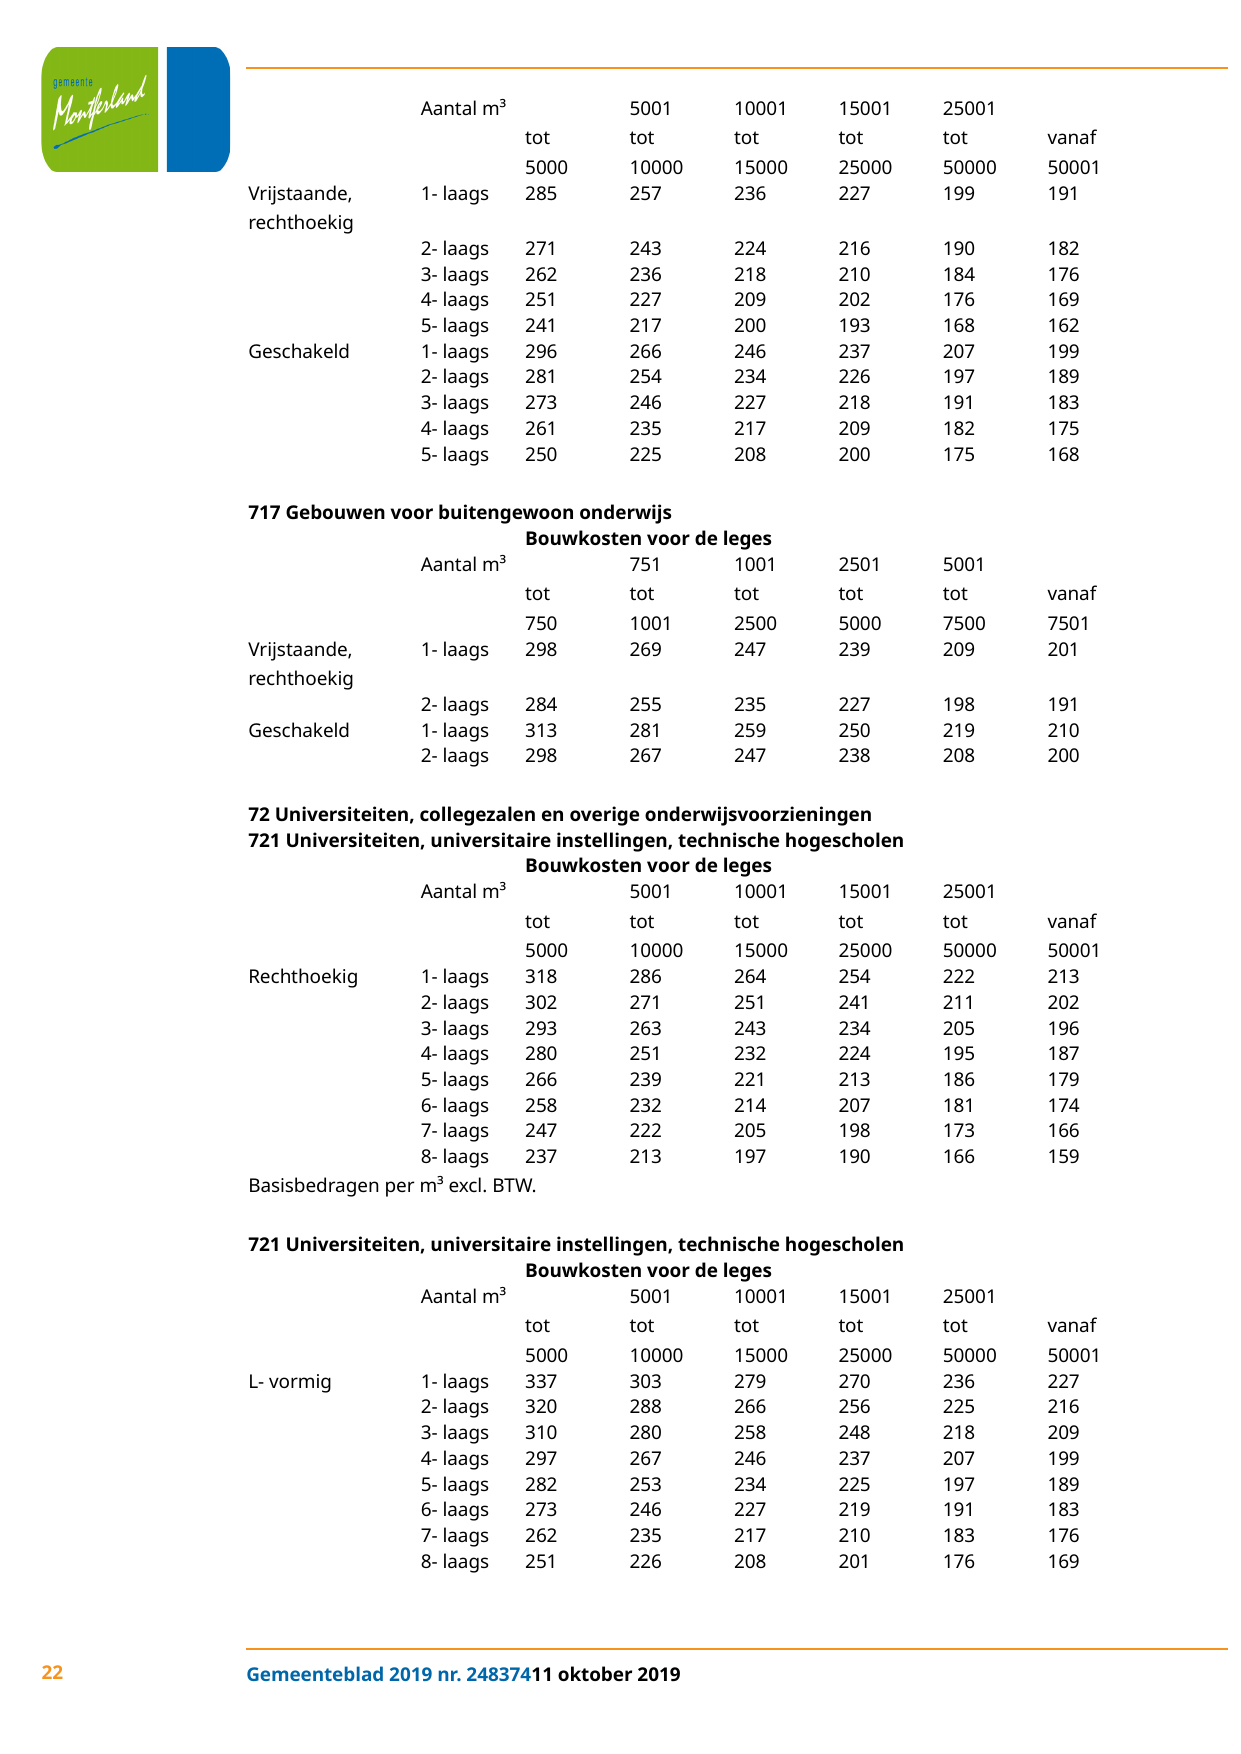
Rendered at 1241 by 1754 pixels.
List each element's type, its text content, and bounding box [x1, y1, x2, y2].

table_cell 226 [629, 1548, 734, 1574]
table_cell [248, 853, 421, 878]
table_cell 189 [1047, 1471, 1152, 1497]
table_cell 224 [838, 1041, 943, 1066]
table_cell 3- laags [421, 1015, 525, 1041]
table_cell 246 [629, 389, 734, 415]
table_cell 227 [629, 286, 734, 312]
table_cell 1- laags [421, 636, 525, 691]
table_cell tot 750 [525, 551, 629, 636]
table_cell 191 [943, 389, 1047, 415]
table_cell 266 [734, 1394, 838, 1419]
table_cell 227 [838, 691, 943, 717]
table_cell 213 [838, 1066, 943, 1092]
table_cell 200 [838, 441, 943, 467]
table_cell 184 [943, 261, 1047, 286]
table_cell 2- laags [421, 364, 525, 389]
table_cell 227 [838, 180, 943, 235]
text Basisbedragen per m³ excl. BTW. [248, 1172, 1152, 1198]
table_cell [248, 1420, 421, 1445]
table_cell 195 [943, 1041, 1047, 1066]
table_cell 235 [629, 1523, 734, 1548]
table_cell 281 [629, 717, 734, 743]
table_cell 318 [525, 963, 629, 989]
table_cell 280 [525, 1041, 629, 1066]
table_cell [421, 525, 525, 551]
table_cell vanaf 50001 [1047, 95, 1152, 180]
table_cell 2- laags [421, 743, 525, 768]
table_cell 202 [838, 286, 943, 312]
table_cell 5001 tot 10000 [629, 879, 734, 963]
table_cell 251 [525, 286, 629, 312]
table_cell tot 5000 [525, 95, 629, 180]
table_cell 225 [838, 1471, 943, 1497]
table_cell 239 [838, 636, 943, 691]
table_cell 174 [1047, 1092, 1152, 1118]
table_cell 1- laags [421, 338, 525, 364]
table_cell 246 [734, 1445, 838, 1471]
table_cell [248, 95, 421, 180]
table_cell 216 [838, 235, 943, 261]
table_cell 2- laags [421, 691, 525, 717]
table_cell 219 [943, 717, 1047, 743]
table_cell 7- laags [421, 1523, 525, 1548]
table_cell 246 [734, 338, 838, 364]
table_cell 250 [525, 441, 629, 467]
table_cell [248, 1118, 421, 1143]
table_cell 210 [838, 1523, 943, 1548]
table_cell 176 [943, 1548, 1047, 1574]
table_cell 4- laags [421, 1041, 525, 1066]
table_cell 266 [629, 338, 734, 364]
table_cell 209 [734, 286, 838, 312]
table_cell [248, 1041, 421, 1066]
table_cell 235 [629, 415, 734, 441]
table_cell 197 [734, 1144, 838, 1169]
table_cell 181 [943, 1092, 1047, 1118]
table_cell 191 [943, 1497, 1047, 1522]
table_cell 8- laags [421, 1144, 525, 1169]
table_cell 243 [734, 1015, 838, 1041]
table_cell 282 [525, 1471, 629, 1497]
table_cell 255 [629, 691, 734, 717]
table_cell 248 [838, 1420, 943, 1445]
table_cell 4- laags [421, 286, 525, 312]
table_cell 168 [943, 312, 1047, 338]
table_cell 271 [629, 989, 734, 1015]
table_cell 293 [525, 1015, 629, 1041]
table_cell 183 [1047, 389, 1152, 415]
table_cell 202 [1047, 989, 1152, 1015]
table_cell 6- laags [421, 1092, 525, 1118]
table_cell 236 [734, 180, 838, 235]
table_cell 196 [1047, 1015, 1152, 1041]
table_cell 303 [629, 1368, 734, 1394]
table_cell Bouwkosten voor de leges [525, 1258, 1152, 1283]
table_cell 2- laags [421, 989, 525, 1015]
table_cell 168 [1047, 441, 1152, 467]
table_cell 254 [838, 963, 943, 989]
table_cell 187 [1047, 1041, 1152, 1066]
table_cell 751 tot 1001 [629, 551, 734, 636]
table_cell 1001 tot 2500 [734, 551, 838, 636]
table_cell 259 [734, 717, 838, 743]
table_cell 296 [525, 338, 629, 364]
table_cell 251 [525, 1548, 629, 1574]
table_cell [248, 1066, 421, 1092]
table_cell vanaf 50001 [1047, 1283, 1152, 1368]
table_cell 320 [525, 1394, 629, 1419]
table_cell 234 [734, 1471, 838, 1497]
table_cell 266 [525, 1066, 629, 1092]
table_cell 236 [943, 1368, 1047, 1394]
table_cell 284 [525, 691, 629, 717]
table_cell [248, 261, 421, 286]
table_cell 251 [734, 989, 838, 1015]
table_cell 1- laags [421, 963, 525, 989]
table_cell 273 [525, 1497, 629, 1522]
table_cell 297 [525, 1445, 629, 1471]
table_cell [248, 1394, 421, 1419]
table_cell 186 [943, 1066, 1047, 1092]
table_cell 224 [734, 235, 838, 261]
table_cell 313 [525, 717, 629, 743]
table_cell 217 [734, 415, 838, 441]
table_cell 237 [838, 338, 943, 364]
table_cell [248, 879, 421, 963]
table_cell 205 [734, 1118, 838, 1143]
table_cell 5- laags [421, 441, 525, 467]
table_cell Bouwkosten voor de leges [525, 525, 1152, 551]
table_cell [248, 691, 421, 717]
table_cell 237 [838, 1445, 943, 1471]
table_cell 210 [1047, 717, 1152, 743]
table_cell 209 [943, 636, 1047, 691]
table_cell 217 [629, 312, 734, 338]
table_cell tot 5000 [525, 879, 629, 963]
table_cell 286 [629, 963, 734, 989]
table_cell 262 [525, 1523, 629, 1548]
table_cell 190 [838, 1144, 943, 1169]
table_cell 209 [838, 415, 943, 441]
table_cell 5001 tot 10000 [629, 95, 734, 180]
table_cell 2- laags [421, 1394, 525, 1419]
table_cell 213 [1047, 963, 1152, 989]
table_cell 208 [734, 1548, 838, 1574]
table_cell 189 [1047, 364, 1152, 389]
table_cell Vrijstaande, rechthoekig [248, 636, 421, 691]
table_cell 218 [734, 261, 838, 286]
table_cell [248, 1015, 421, 1041]
table_cell 213 [629, 1144, 734, 1169]
table_cell 159 [1047, 1144, 1152, 1169]
table_cell Rechthoekig [248, 963, 421, 989]
table_cell [248, 286, 421, 312]
table_cell 271 [525, 235, 629, 261]
table_cell 183 [943, 1523, 1047, 1548]
table_cell [248, 1523, 421, 1548]
table_cell 2- laags [421, 235, 525, 261]
table_cell 227 [734, 1497, 838, 1522]
table_cell 3- laags [421, 261, 525, 286]
table_cell [248, 1471, 421, 1497]
table_cell 280 [629, 1420, 734, 1445]
table_cell 5001 tot 7500 [943, 551, 1047, 636]
table_cell 200 [1047, 743, 1152, 768]
table_cell 10001 tot 15000 [734, 879, 838, 963]
table_cell 337 [525, 1368, 629, 1394]
table_cell 8- laags [421, 1548, 525, 1574]
table_cell 190 [943, 235, 1047, 261]
table_cell 258 [525, 1092, 629, 1118]
table_cell [248, 525, 421, 551]
table_cell 222 [943, 963, 1047, 989]
table_header 721 Universiteiten, universitaire instellingen, technische hogescholen [248, 1232, 1152, 1257]
table_cell 239 [629, 1066, 734, 1092]
table_cell 200 [734, 312, 838, 338]
table_cell 264 [734, 963, 838, 989]
table_cell 232 [734, 1041, 838, 1066]
table_cell 6- laags [421, 1497, 525, 1522]
table_cell 227 [734, 389, 838, 415]
table_cell 169 [1047, 286, 1152, 312]
table_cell 176 [943, 286, 1047, 312]
table_cell 175 [943, 441, 1047, 467]
table_cell 175 [1047, 415, 1152, 441]
table_cell 2501 tot 5000 [838, 551, 943, 636]
table_cell 235 [734, 691, 838, 717]
table_cell 254 [629, 364, 734, 389]
table_cell 721 Universiteiten, universitaire instellingen, technische hogescholen [248, 827, 1152, 853]
table_cell [248, 551, 421, 636]
table_cell Aantal m³ [421, 879, 525, 963]
table_cell 176 [1047, 1523, 1152, 1548]
table_cell [248, 312, 421, 338]
table_cell vanaf 7501 [1047, 551, 1152, 636]
table_cell Aantal m³ [421, 95, 525, 180]
table_cell 205 [943, 1015, 1047, 1041]
table_cell 3- laags [421, 389, 525, 415]
table_cell 273 [525, 389, 629, 415]
table_cell 263 [629, 1015, 734, 1041]
table_cell [248, 1497, 421, 1522]
table_cell Vrijstaande, rechthoekig [248, 180, 421, 235]
table_cell 210 [838, 261, 943, 286]
table_cell 247 [525, 1118, 629, 1143]
table_cell 310 [525, 1420, 629, 1445]
table_cell 256 [838, 1394, 943, 1419]
table_cell 191 [1047, 691, 1152, 717]
table_cell 232 [629, 1092, 734, 1118]
table_cell 246 [629, 1497, 734, 1522]
table_cell 253 [629, 1471, 734, 1497]
table_cell 182 [1047, 235, 1152, 261]
table_cell 208 [943, 743, 1047, 768]
table_cell 5- laags [421, 1471, 525, 1497]
table_cell 209 [1047, 1420, 1152, 1445]
table_cell 207 [838, 1092, 943, 1118]
table_cell 201 [1047, 636, 1152, 691]
table_cell L- vormig [248, 1368, 421, 1394]
table_cell 169 [1047, 1548, 1152, 1574]
table_cell 1- laags [421, 180, 525, 235]
table_cell 267 [629, 1445, 734, 1471]
table_cell 207 [943, 338, 1047, 364]
table_cell Geschakeld [248, 717, 421, 743]
table_cell [248, 415, 421, 441]
table_cell 262 [525, 261, 629, 286]
table_cell 241 [525, 312, 629, 338]
table_cell 225 [629, 441, 734, 467]
table_cell [248, 1283, 421, 1368]
table_cell 179 [1047, 1066, 1152, 1092]
table_cell 15001 tot 25000 [838, 879, 943, 963]
table_cell 208 [734, 441, 838, 467]
table_cell 238 [838, 743, 943, 768]
table_cell 250 [838, 717, 943, 743]
table_cell 197 [943, 1471, 1047, 1497]
table_cell 199 [1047, 1445, 1152, 1471]
table_cell 193 [838, 312, 943, 338]
table_cell [248, 989, 421, 1015]
table_cell 182 [943, 415, 1047, 441]
table_cell 234 [838, 1015, 943, 1041]
table_cell 173 [943, 1118, 1047, 1143]
table_cell 162 [1047, 312, 1152, 338]
table_cell 217 [734, 1523, 838, 1548]
table_cell [248, 235, 421, 261]
table_cell 25001 tot 50000 [943, 879, 1047, 963]
table_cell 302 [525, 989, 629, 1015]
table_cell 197 [943, 364, 1047, 389]
table_cell 191 [1047, 180, 1152, 235]
table_cell 5001 tot 10000 [629, 1283, 734, 1368]
table_cell [421, 1258, 525, 1283]
table_cell 10001 tot 15000 [734, 1283, 838, 1368]
table_cell 176 [1047, 261, 1152, 286]
table_cell 216 [1047, 1394, 1152, 1419]
table_cell 199 [943, 180, 1047, 235]
table_cell 198 [943, 691, 1047, 717]
table_cell 199 [1047, 338, 1152, 364]
table_cell 251 [629, 1041, 734, 1066]
table_cell [248, 1548, 421, 1574]
table_cell [248, 1144, 421, 1169]
table_cell Aantal m³ [421, 551, 525, 636]
table_cell 183 [1047, 1497, 1152, 1522]
table_cell 267 [629, 743, 734, 768]
table_cell 4- laags [421, 415, 525, 441]
table_cell 198 [838, 1118, 943, 1143]
table_cell vanaf 50001 [1047, 879, 1152, 963]
table_cell 3- laags [421, 1420, 525, 1445]
table_cell Bouwkosten voor de leges [525, 853, 1152, 878]
table_cell 279 [734, 1368, 838, 1394]
table_cell 261 [525, 415, 629, 441]
table_cell 288 [629, 1394, 734, 1419]
table_cell [248, 1092, 421, 1118]
table_cell 25001 tot 50000 [943, 95, 1047, 180]
table_cell 15001 tot 25000 [838, 95, 943, 180]
table_cell 5- laags [421, 1066, 525, 1092]
table_cell 247 [734, 636, 838, 691]
table_cell 243 [629, 235, 734, 261]
table_cell [248, 441, 421, 467]
table_cell 1- laags [421, 717, 525, 743]
table_cell 218 [838, 389, 943, 415]
table_cell 4- laags [421, 1445, 525, 1471]
table_cell 166 [943, 1144, 1047, 1169]
table_cell Aantal m³ [421, 1283, 525, 1368]
table_cell 281 [525, 364, 629, 389]
table_cell [248, 743, 421, 768]
table_cell 15001 tot 25000 [838, 1283, 943, 1368]
table_cell 241 [838, 989, 943, 1015]
table_cell 226 [838, 364, 943, 389]
table_cell 221 [734, 1066, 838, 1092]
table_cell 211 [943, 989, 1047, 1015]
table_header 717 Gebouwen voor buitengewoon onderwijs [248, 500, 1152, 525]
table_cell 218 [943, 1420, 1047, 1445]
table_cell 207 [943, 1445, 1047, 1471]
table_cell [421, 853, 525, 878]
table_cell 201 [838, 1548, 943, 1574]
table_cell [248, 364, 421, 389]
table_cell 247 [734, 743, 838, 768]
picture [41, 47, 231, 172]
table_cell 1- laags [421, 1368, 525, 1394]
table_cell 214 [734, 1092, 838, 1118]
table_cell 10001 tot 15000 [734, 95, 838, 180]
table_cell 298 [525, 636, 629, 691]
table_cell 7- laags [421, 1118, 525, 1143]
table_cell tot 5000 [525, 1283, 629, 1368]
table_cell 257 [629, 180, 734, 235]
table_cell 225 [943, 1394, 1047, 1419]
table_cell 25001 tot 50000 [943, 1283, 1047, 1368]
table_cell 270 [838, 1368, 943, 1394]
table_cell 258 [734, 1420, 838, 1445]
table_header 72 Universiteiten, collegezalen en overige onderwijsvoorzieningen [248, 801, 1152, 827]
table_cell 234 [734, 364, 838, 389]
table_cell 298 [525, 743, 629, 768]
table_cell 269 [629, 636, 734, 691]
table_cell [248, 389, 421, 415]
table_cell Geschakeld [248, 338, 421, 364]
table_cell 222 [629, 1118, 734, 1143]
table_cell 219 [838, 1497, 943, 1522]
table_cell 5- laags [421, 312, 525, 338]
table_cell 237 [525, 1144, 629, 1169]
table_cell [248, 1258, 421, 1283]
table_cell 236 [629, 261, 734, 286]
table_cell [248, 1445, 421, 1471]
table_cell 227 [1047, 1368, 1152, 1394]
table_cell 166 [1047, 1118, 1152, 1143]
table_cell 285 [525, 180, 629, 235]
